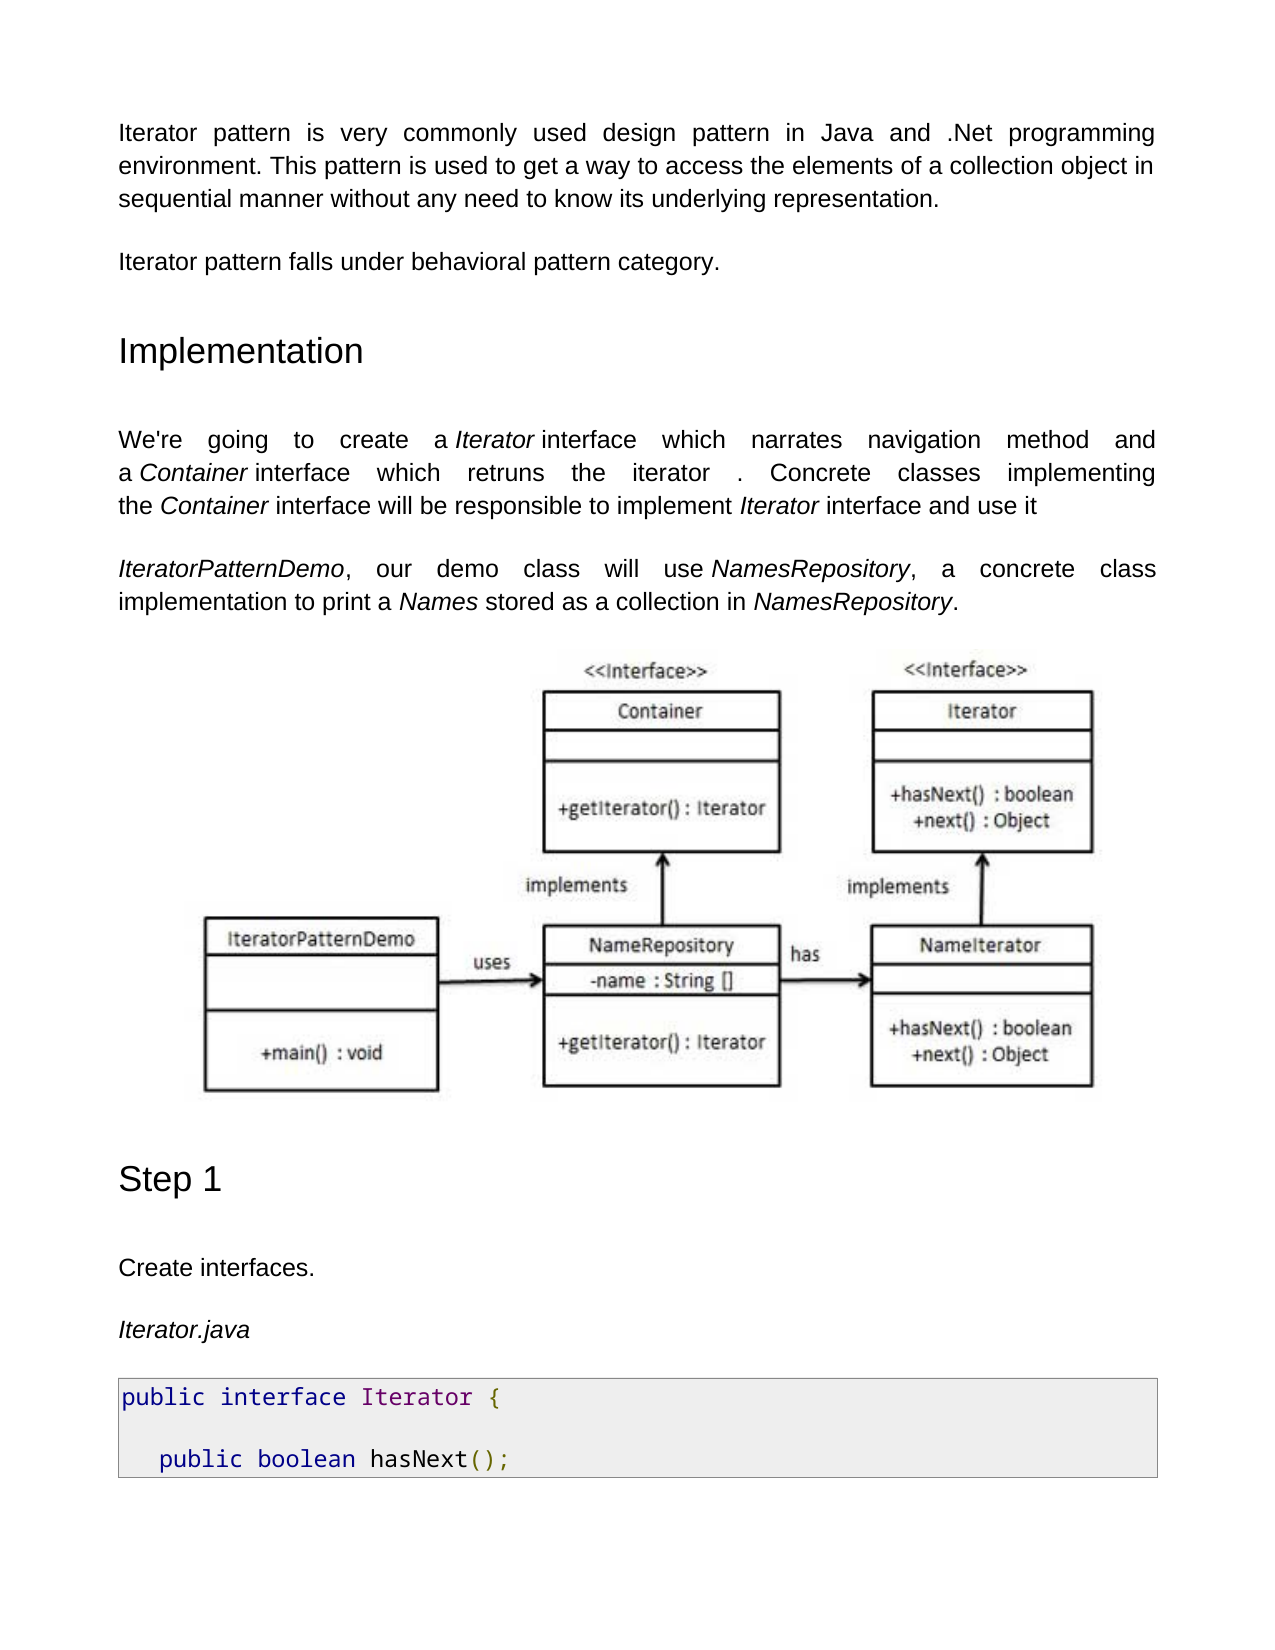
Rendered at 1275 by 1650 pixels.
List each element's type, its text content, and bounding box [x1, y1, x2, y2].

text IteratorPatternDemo, our demo class will use NamesRepository, a concrete class implementation to print a Names stored as a collection in NamesRepository. [118, 554, 1157, 616]
text Create interfaces. [118, 1252, 1157, 1281]
text Iterator.java [118, 1315, 1157, 1344]
text public interface Iterator { [119, 1379, 1157, 1413]
text public boolean hasNext(); [119, 1439, 1157, 1477]
text We're going to create a Iterator interface which narrates navigation method and a Container interface which retruns the iterator . Concrete classes implementing the Container interface will be responsible to implement Iterator interface and use it [118, 425, 1157, 520]
subtitle Step 1 [118, 1157, 1157, 1199]
text Iterator pattern is very commonly used design pattern in Java and .Net programming environment. This pattern is used to get a way to access the elements of a collection object in sequential manner without any need to know its underlying representation. [118, 118, 1157, 213]
text Iterator pattern falls under behavioral pattern category. [118, 247, 1157, 275]
picture [172, 649, 1103, 1103]
subtitle Implementation [118, 330, 1157, 371]
